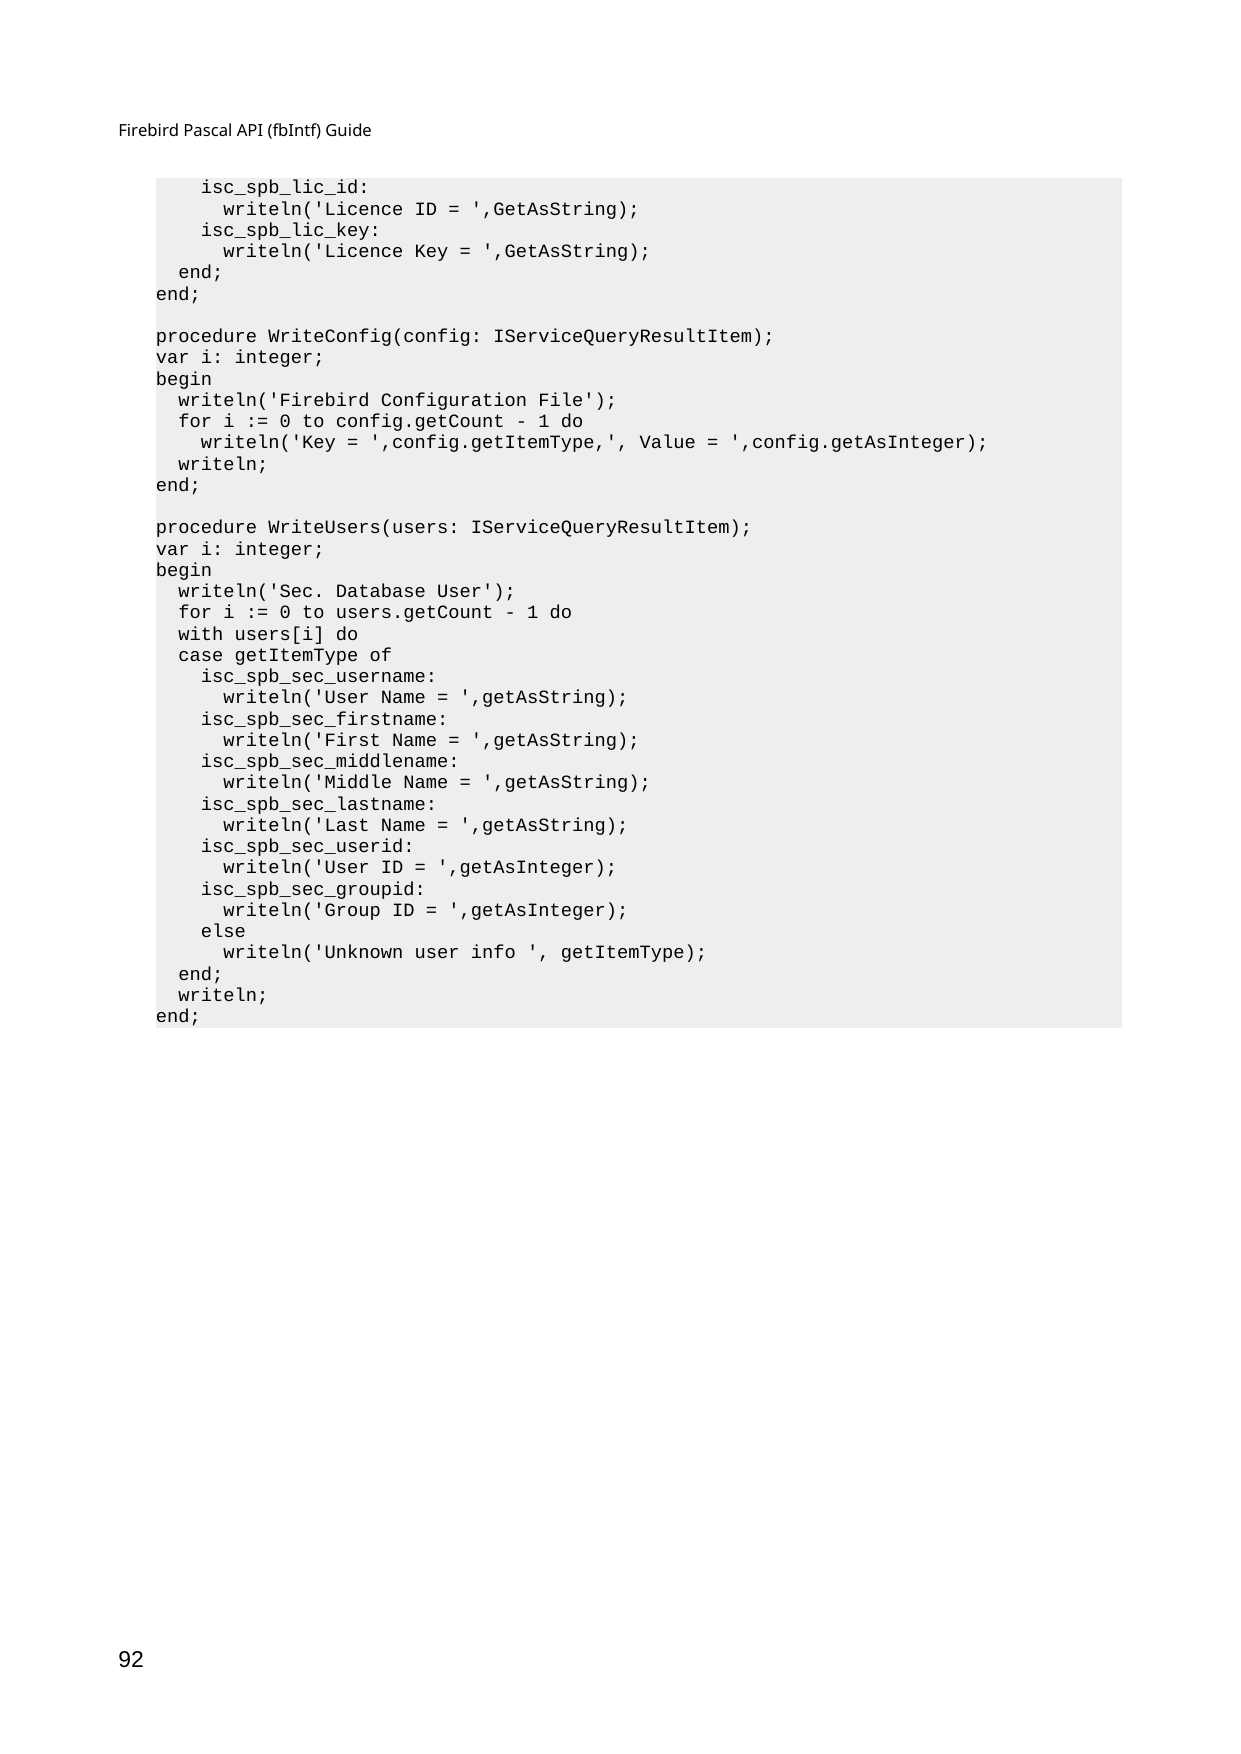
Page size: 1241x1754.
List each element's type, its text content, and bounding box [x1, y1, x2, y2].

text writeln; [156, 986, 1122, 1007]
text isc_spb_sec_firstname: [156, 709, 1122, 731]
text end; [156, 1007, 1122, 1028]
text writeln('Middle Name = ',getAsString); [156, 773, 1122, 794]
text isc_spb_sec_middlename: [156, 752, 1122, 773]
text end; [156, 284, 1122, 306]
text else [156, 922, 1122, 943]
text writeln('Key = ',config.getItemType,', Value = ',config.getAsInteger); [156, 433, 1122, 454]
text for i := 0 to config.getCount - 1 do [156, 412, 1122, 433]
text procedure WriteUsers(users: IServiceQueryResultItem); [156, 518, 1122, 539]
text isc_spb_sec_lastname: [156, 794, 1122, 816]
text procedure WriteConfig(config: IServiceQueryResultItem); [156, 327, 1122, 348]
text isc_spb_lic_id: [156, 178, 1122, 199]
text end; [156, 476, 1122, 497]
text end; [156, 964, 1122, 986]
text writeln('User Name = ',getAsString); [156, 688, 1122, 709]
text with users[i] do [156, 624, 1122, 646]
text writeln; [156, 454, 1122, 476]
text isc_spb_lic_key: [156, 221, 1122, 242]
text writeln('Firebird Configuration File'); [156, 391, 1122, 412]
text begin [156, 369, 1122, 391]
text isc_spb_sec_groupid: [156, 879, 1122, 901]
text writeln('Unknown user info ', getItemType); [156, 943, 1122, 964]
text writeln('Licence ID = ',GetAsString); [156, 199, 1122, 221]
text isc_spb_sec_username: [156, 667, 1122, 688]
text var i: integer; [156, 539, 1122, 561]
text writeln('Licence Key = ',GetAsString); [156, 242, 1122, 263]
text isc_spb_sec_userid: [156, 837, 1122, 858]
text begin [156, 561, 1122, 582]
text writeln('Last Name = ',getAsString); [156, 816, 1122, 837]
text writeln('User ID = ',getAsInteger); [156, 858, 1122, 879]
text for i := 0 to users.getCount - 1 do [156, 603, 1122, 624]
text writeln('Sec. Database User'); [156, 582, 1122, 603]
text writeln('Group ID = ',getAsInteger); [156, 901, 1122, 922]
text case getItemType of [156, 646, 1122, 667]
text var i: integer; [156, 348, 1122, 369]
text end; [156, 263, 1122, 284]
text writeln('First Name = ',getAsString); [156, 731, 1122, 752]
